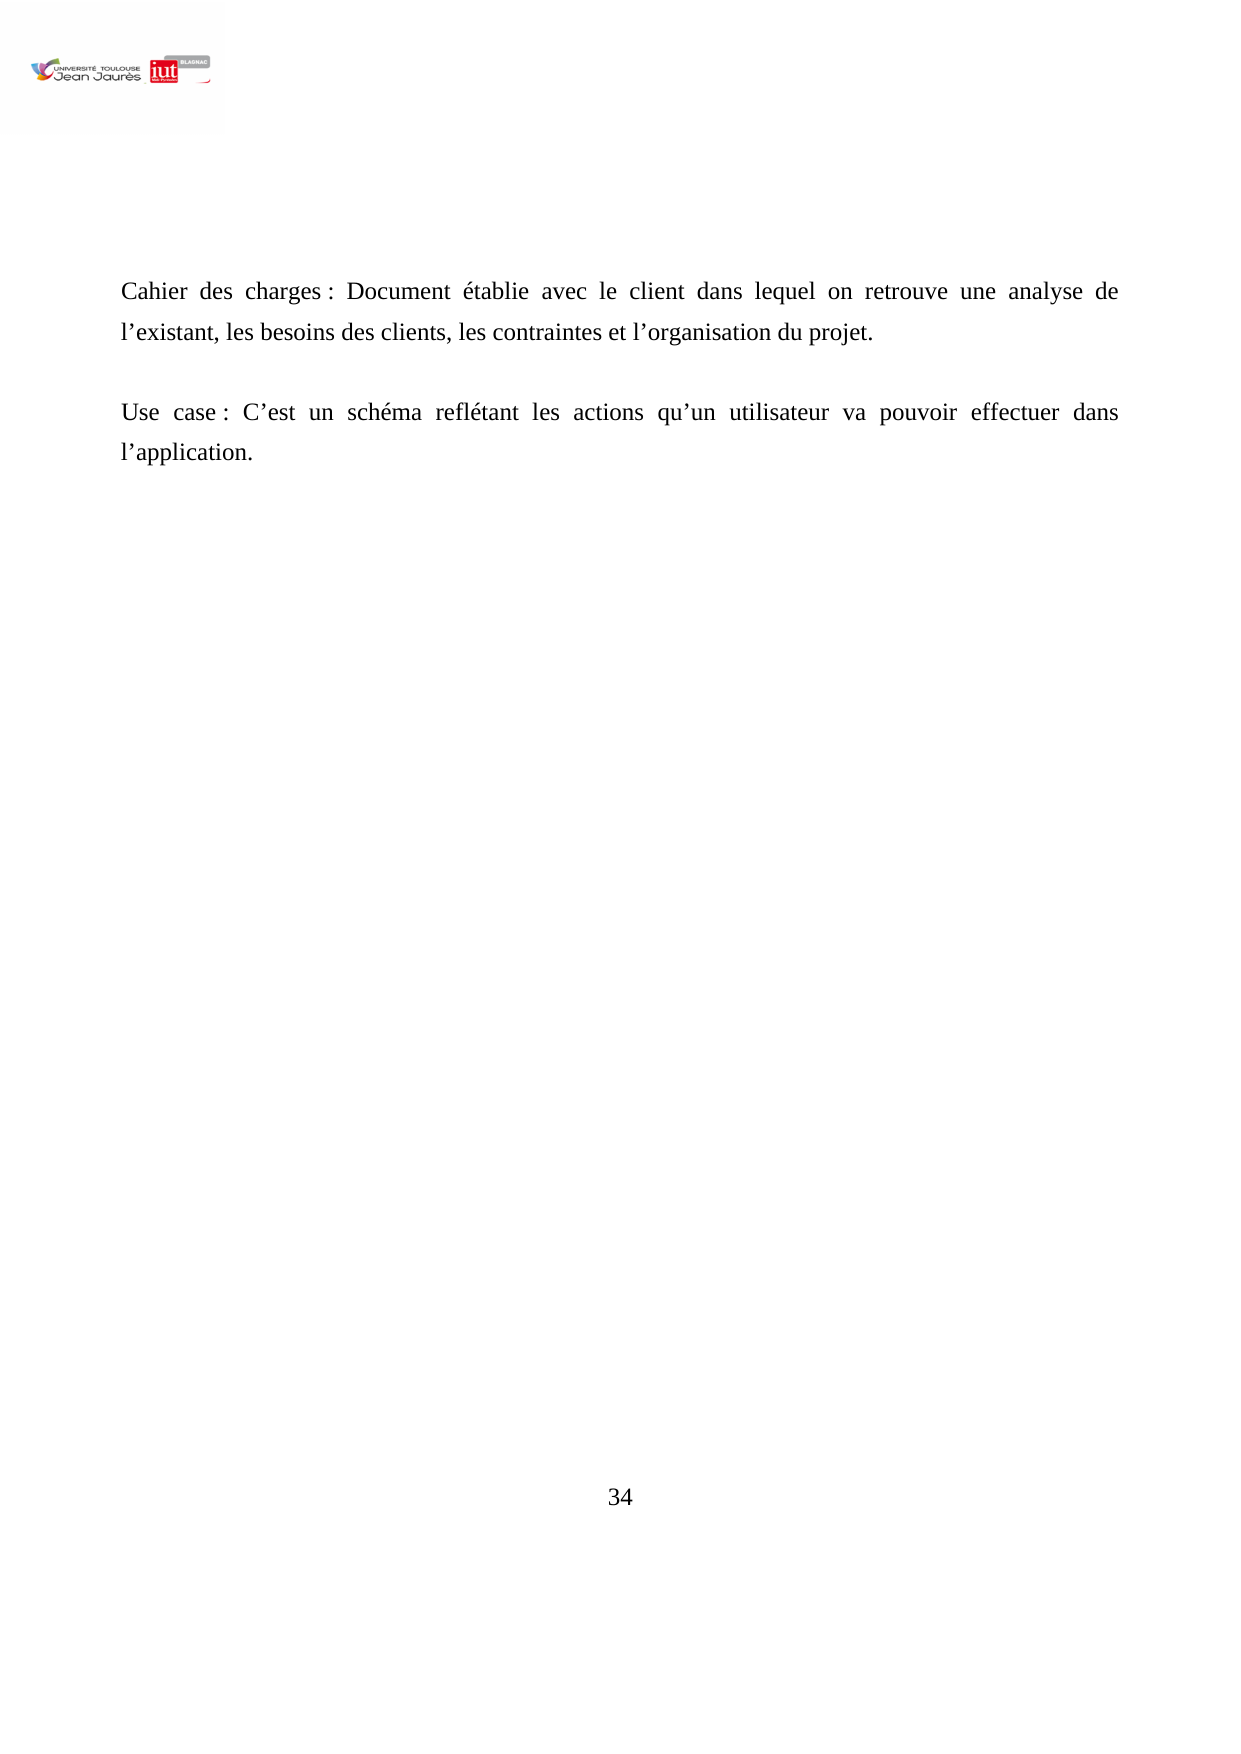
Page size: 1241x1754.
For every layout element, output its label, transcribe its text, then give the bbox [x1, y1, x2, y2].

text Use case : C’est un schéma reflétant les actions qu’un utilisateur va pouvoir effectuer dans l’application. [121, 397, 1120, 466]
picture [0, 2, 226, 135]
text Cahier des charges : Document établie avec le client dans lequel on retrouve une analyse de l’existant, les besoins des clients, les contraintes et l’organisation du projet. [121, 276, 1120, 345]
